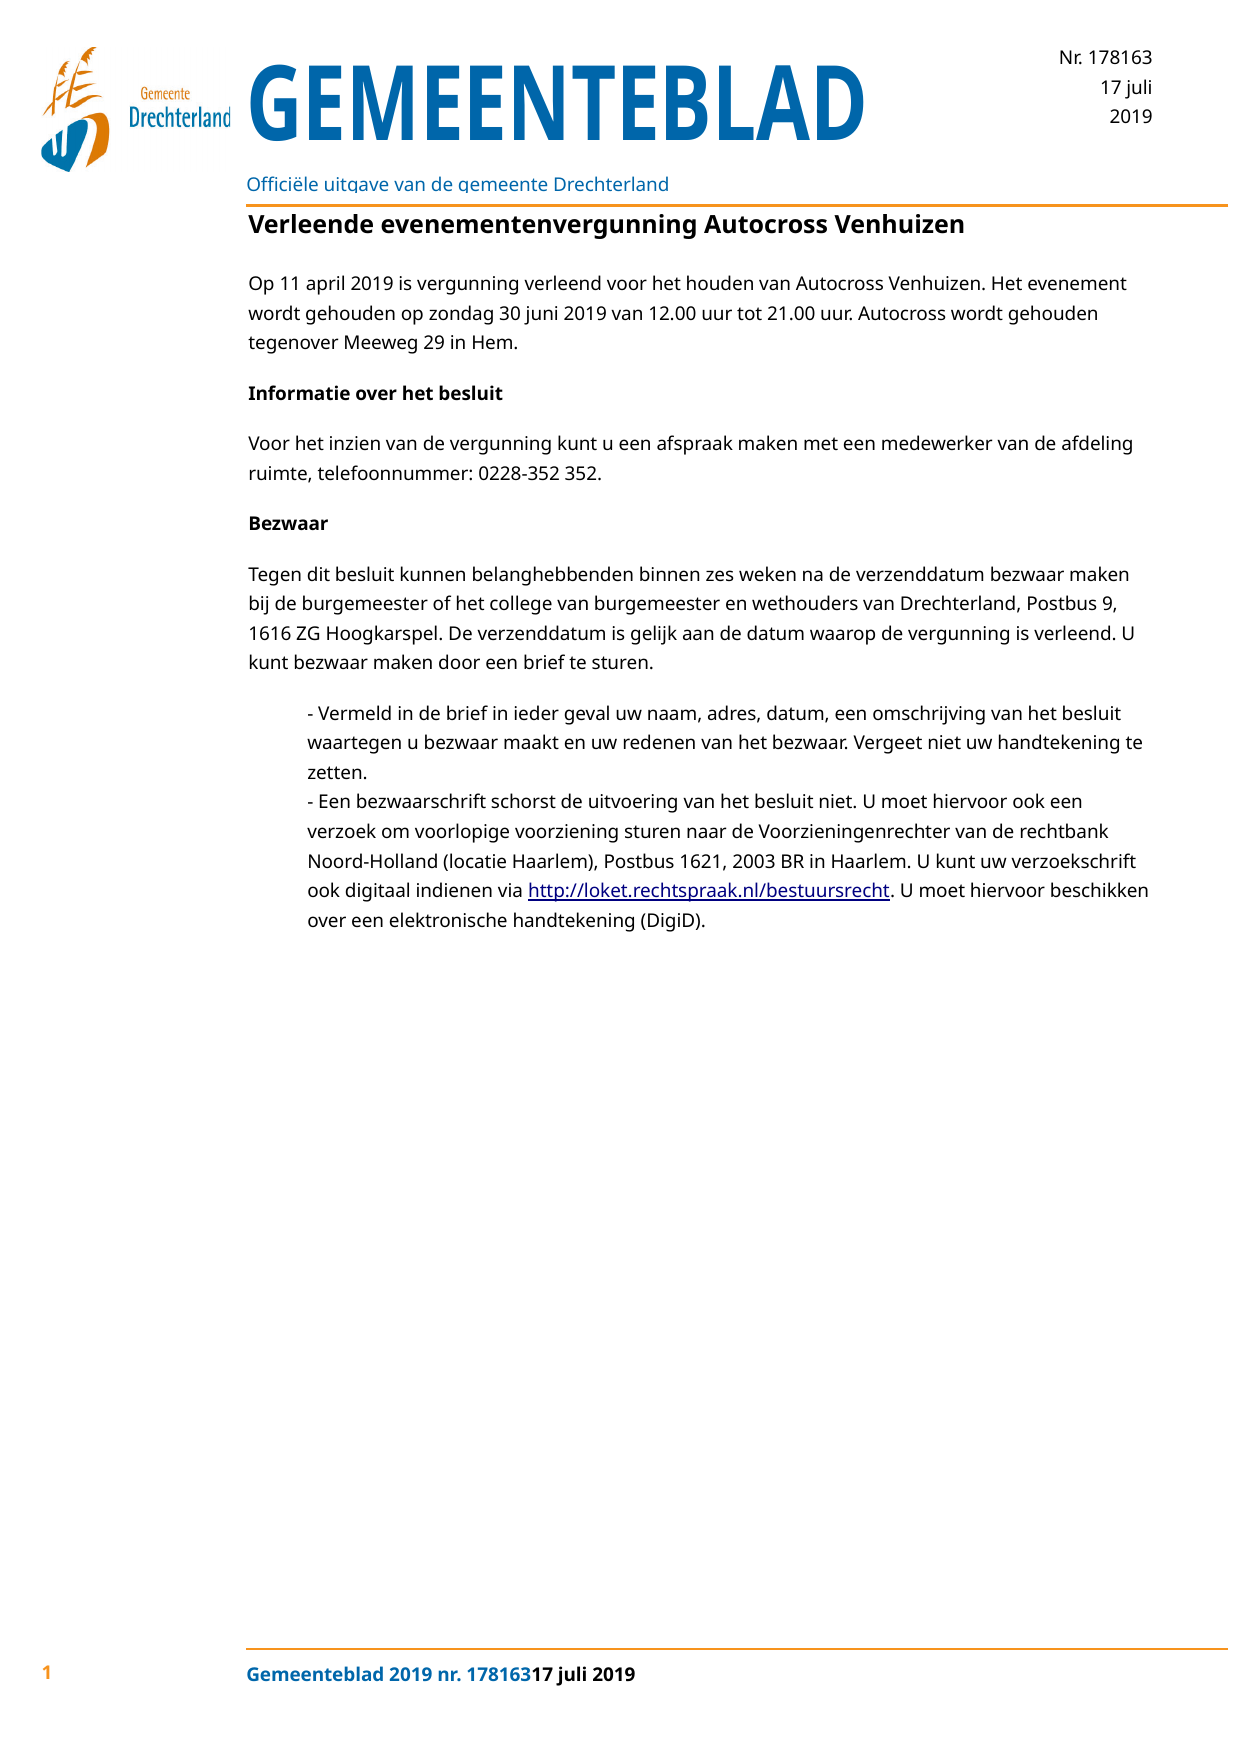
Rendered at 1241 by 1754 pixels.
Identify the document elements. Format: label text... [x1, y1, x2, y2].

picture [226, 115, 231, 124]
list - Een bezwaarschrift schorst de uitvoering van het besluit niet. U moet hiervoor ook een verzoek om voorlopige voorziening sturen naar de Voorzieningenrechter van de rechtbank Noord-Holland (locatie Haarlem), Postbus 1621, 2003 BR in Haarlem. U kunt uw verzoekschrift ook digitaal indienen via http://loket.rechtspraak.nl/bestuursrecht. U moet hiervoor beschikken over een elektronische handtekening (DigiD). [248, 789, 1152, 933]
list - Vermeld in de brief in ieder geval uw naam, adres, datum, een omschrijving van het besluit waartegen u bezwaar maakt en uw redenen van het bezwaar. Vergeet niet uw handtekening te zetten. [248, 700, 1152, 785]
text Voor het inzien van de vergunning kunt u een afspraak maken met een medewerker van de afdeling ruimte, telefoonnummer: 0228-352 352. [248, 430, 1152, 486]
text Bezwaar [248, 510, 1152, 536]
text Informatie over het besluit [248, 380, 1152, 406]
text Verleende evenementenvergunning Autocross Venhuizen [248, 207, 1152, 241]
picture [41, 158, 64, 172]
text Tegen dit besluit kunnen belanghebbenden binnen zes weken na de verzenddatum bezwaar maken bij de burgemeester of het college van burgemeester en wethouders van Drechterland, Postbus 9, 1616 ZG Hoogkarspel. De verzenddatum is gelijk aan de datum waarop de vergunning is verleend. U kunt bezwaar maken door een brief te sturen. [248, 561, 1152, 675]
text Op 11 april 2019 is vergunning verleend voor het houden van Autocross Venhuizen. Het evenement wordt gehouden op zondag 30 juni 2019 van 12.00 uur tot 21.00 uur. Autocross wordt gehouden tegenover Meeweg 29 in Hem. [248, 270, 1152, 355]
picture [41, 47, 231, 172]
